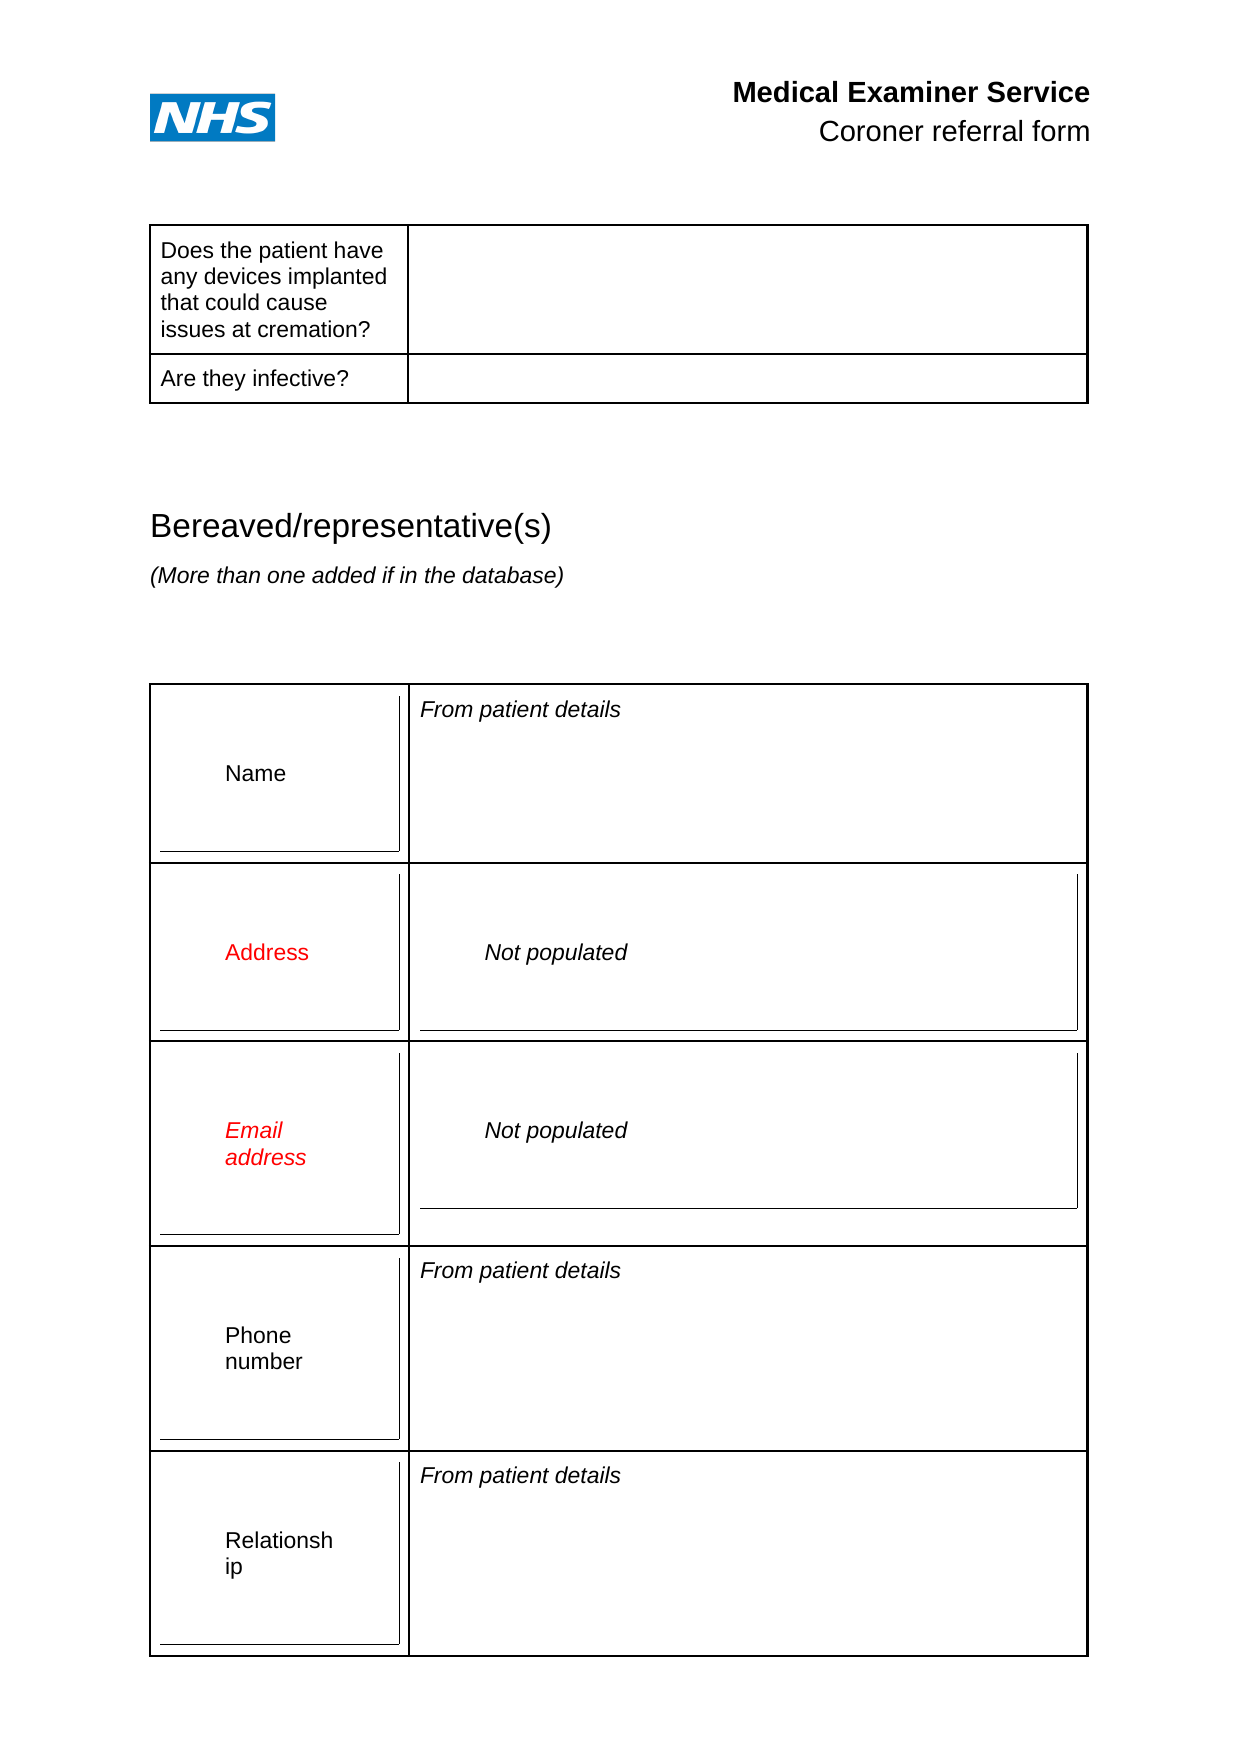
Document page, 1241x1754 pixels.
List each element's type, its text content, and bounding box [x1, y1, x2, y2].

table_cell Are they infective? [151, 355, 407, 402]
table_cell [409, 355, 1086, 402]
picture [150, 86, 275, 149]
table_cell Address [151, 864, 408, 1040]
table_cell [409, 226, 1086, 352]
text (More than one added if in the database) [150, 562, 1091, 589]
table_header From patient details [410, 685, 1086, 862]
table_cell Email address [151, 1042, 408, 1245]
table_cell Not populated [410, 1042, 1086, 1245]
table_cell Not populated [410, 864, 1086, 1040]
table_cell From patient details [410, 1452, 1086, 1654]
table_header Name [151, 685, 408, 862]
table_cell Does the patient have any devices implanted that could cause issues at cremation? [151, 226, 407, 352]
table_cell From patient details [410, 1247, 1086, 1450]
table_cell Relationship [151, 1452, 408, 1654]
subtitle Bereaved/representative(s) [150, 506, 1091, 544]
table_cell Phone number [151, 1247, 408, 1450]
